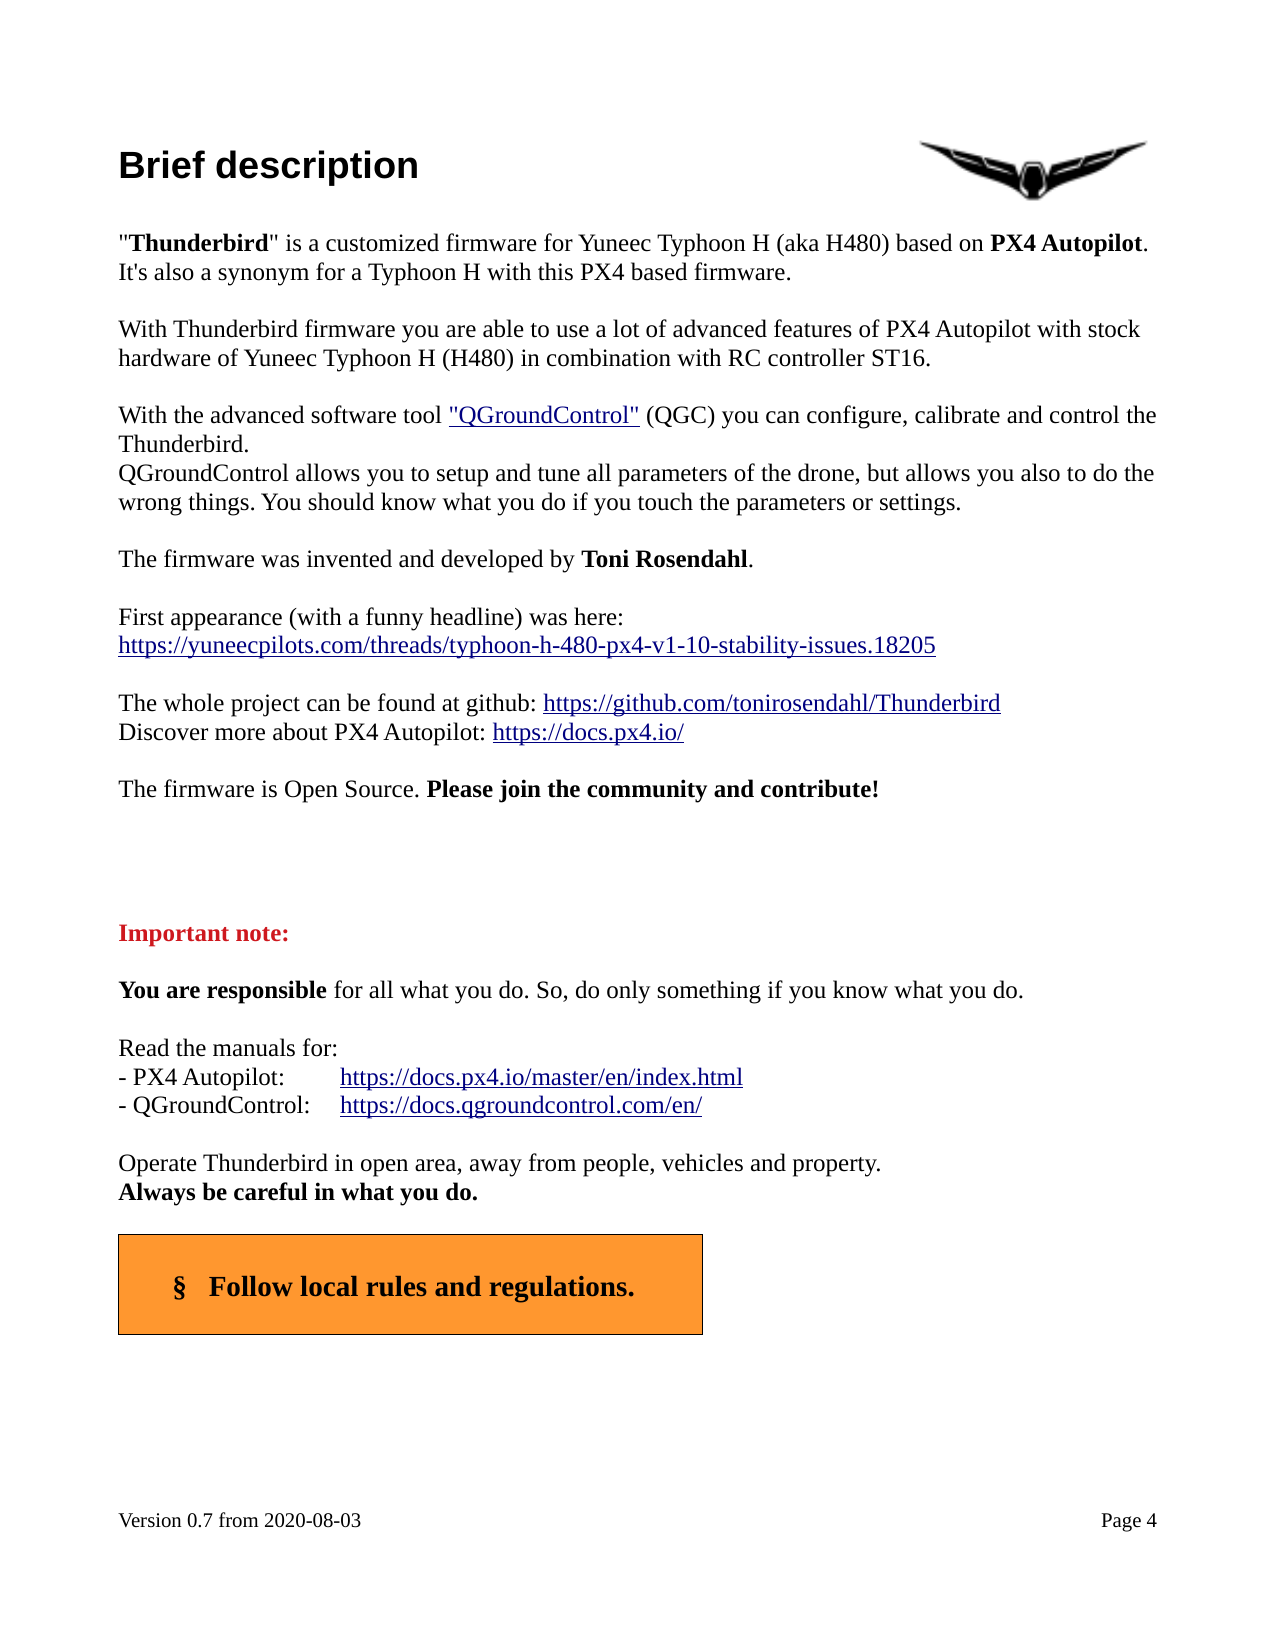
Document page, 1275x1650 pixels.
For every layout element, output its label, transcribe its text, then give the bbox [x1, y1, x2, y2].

text - QGroundControl: https://docs.qgroundcontrol.com/en/ [118, 1091, 1157, 1119]
text You are responsible for all what you do. So, do only something if you know what you do. [118, 976, 1157, 1004]
text QGroundControl allows you to setup and tune all parameters of the drone, but allows you also to do the wrong things. You should know what you do if you touch the parameters or settings. [118, 458, 1157, 516]
text First appearance (with a funny headline) was here: [118, 602, 1157, 631]
table_header § Follow local rules and regulations. [119, 1235, 702, 1334]
text The whole project can be found at github: https://github.com/tonirosendahl/Thunderbird [118, 688, 1157, 717]
text Operate Thunderbird in open area, away from people, vehicles and property. [118, 1148, 1157, 1177]
text Read the manuals for: [118, 1033, 1157, 1062]
text With Thunderbird firmware you are able to use a lot of advanced features of PX4 Autopilot with stock hardware of Yuneec Typhoon H (H480) in combination with RC controller ST16. [118, 314, 1157, 372]
text With the advanced software tool "QGroundControl" (QGC) you can configure, calibrate and control the Thunderbird. [118, 401, 1157, 458]
picture [916, 137, 1150, 205]
text The firmware was invented and developed by Toni Rosendahl. [118, 544, 1157, 573]
text The firmware is Open Source. Please join the community and contribute! [118, 774, 1157, 803]
text "Thunderbird" is a customized firmware for Yuneec Typhoon H (aka H480) based on PX4 Autopilot. It's also a synonym for a Typhoon H with this PX4 based firmware. [118, 228, 1157, 286]
text Discover more about PX4 Autopilot: https://docs.px4.io/ [118, 717, 1157, 746]
text - PX4 Autopilot: https://docs.px4.io/master/en/index.html [118, 1062, 1157, 1091]
text Always be careful in what you do. [118, 1177, 1157, 1206]
text https://yuneecpilots.com/threads/typhoon-h-480-px4-v1-10-stability-issues.18205 [118, 631, 1157, 659]
text Important note: [118, 918, 1157, 947]
subtitle Brief description [118, 143, 916, 187]
